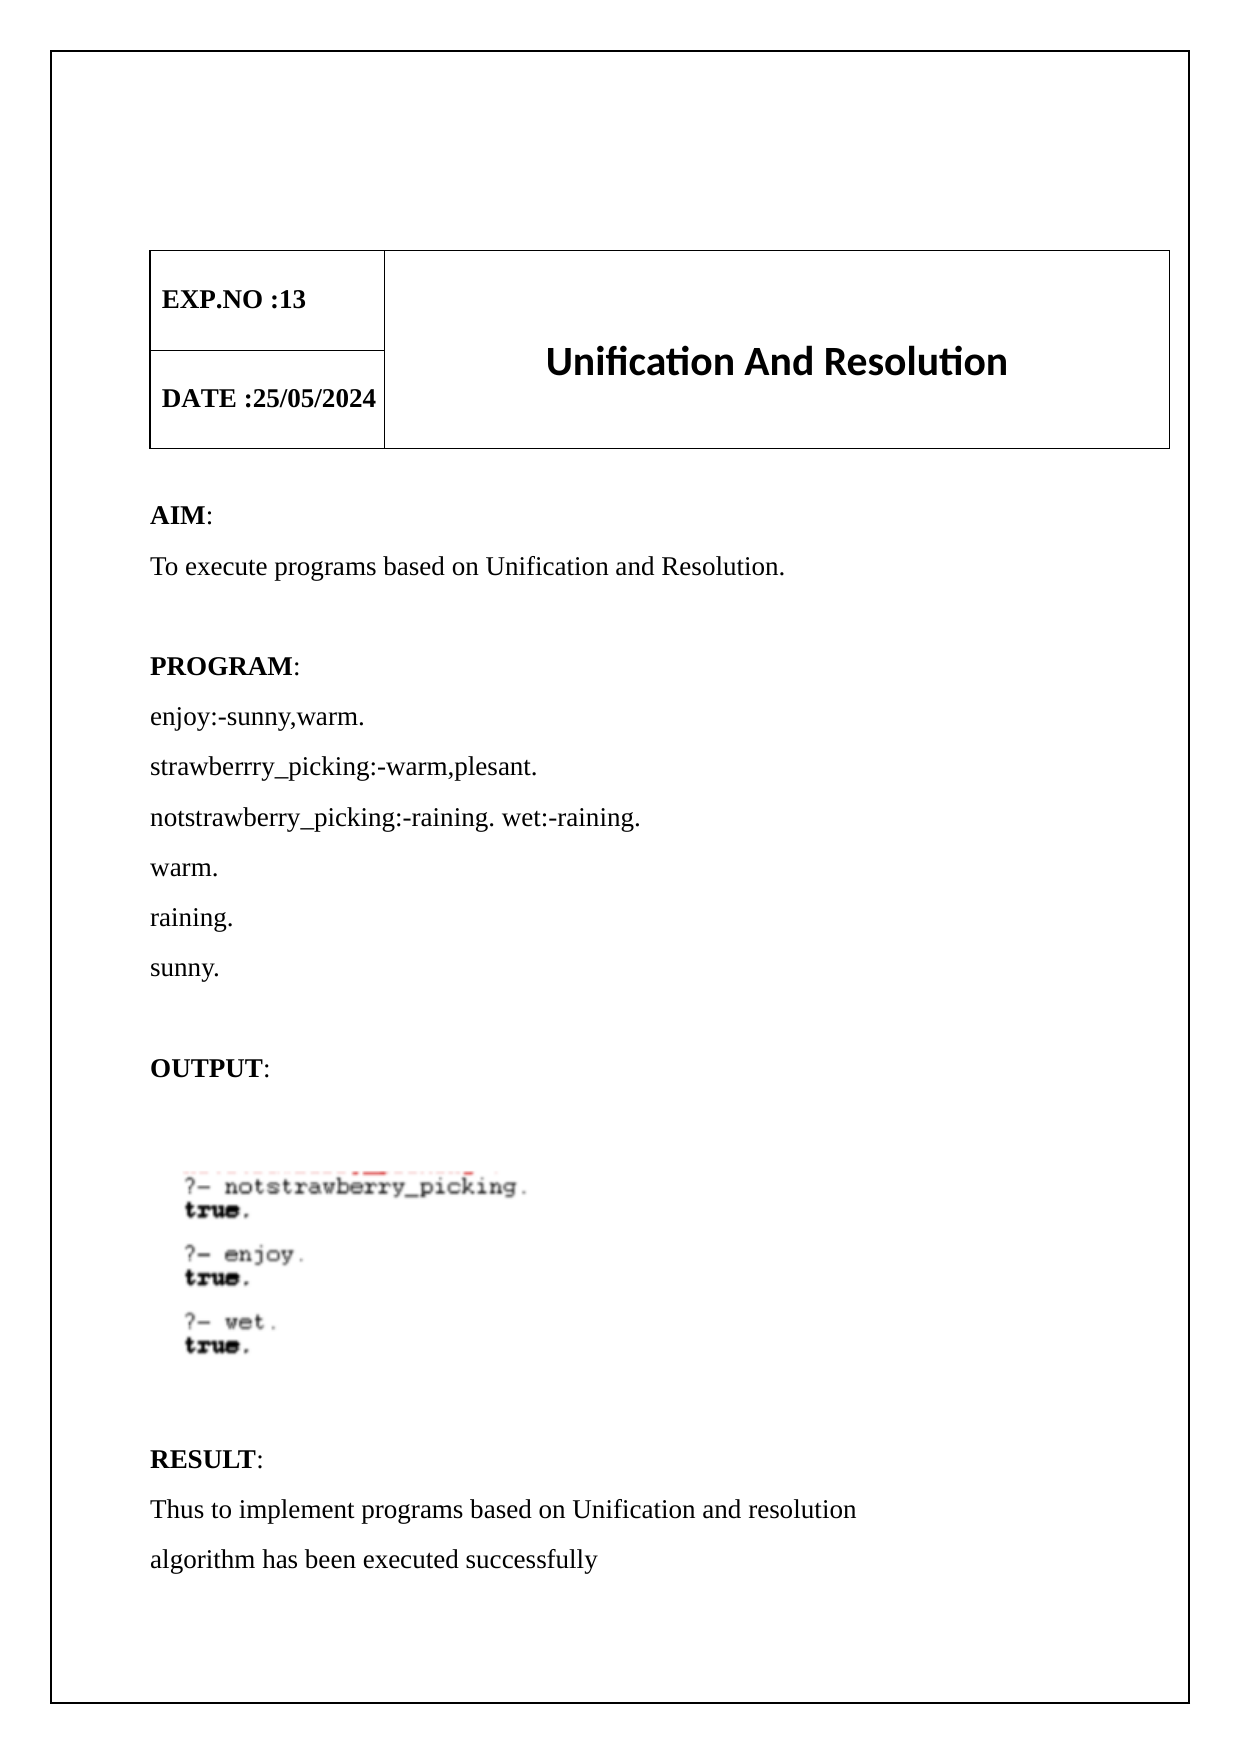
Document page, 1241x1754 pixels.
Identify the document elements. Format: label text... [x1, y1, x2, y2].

text Thus to implement programs based on Unification and resolution [150, 1493, 1090, 1524]
text PROGRAM: [150, 650, 1090, 681]
text AIM: [150, 499, 1090, 531]
picture [150, 1152, 547, 1374]
text notstrawberry_picking:-raining. wet:-raining. [150, 801, 1090, 832]
text algorithm has been executed successfully [150, 1543, 1090, 1575]
table_header EXP.NO :13 [151, 251, 384, 350]
text strawberrry_picking:-warm,plesant. [150, 750, 1090, 782]
table_cell DATE :25/05/2024 [151, 351, 384, 448]
text RESULT: [150, 1443, 1090, 1474]
text OUTPUT: [150, 1052, 1090, 1083]
text enjoy:-sunny,warm. [150, 700, 1090, 731]
text warm. [150, 851, 1090, 882]
text sunny. [150, 951, 1090, 982]
table_header Unification And Resolution [385, 251, 1169, 448]
text To execute programs based on Unification and Resolution. [150, 549, 1090, 581]
text raining. [150, 901, 1090, 932]
